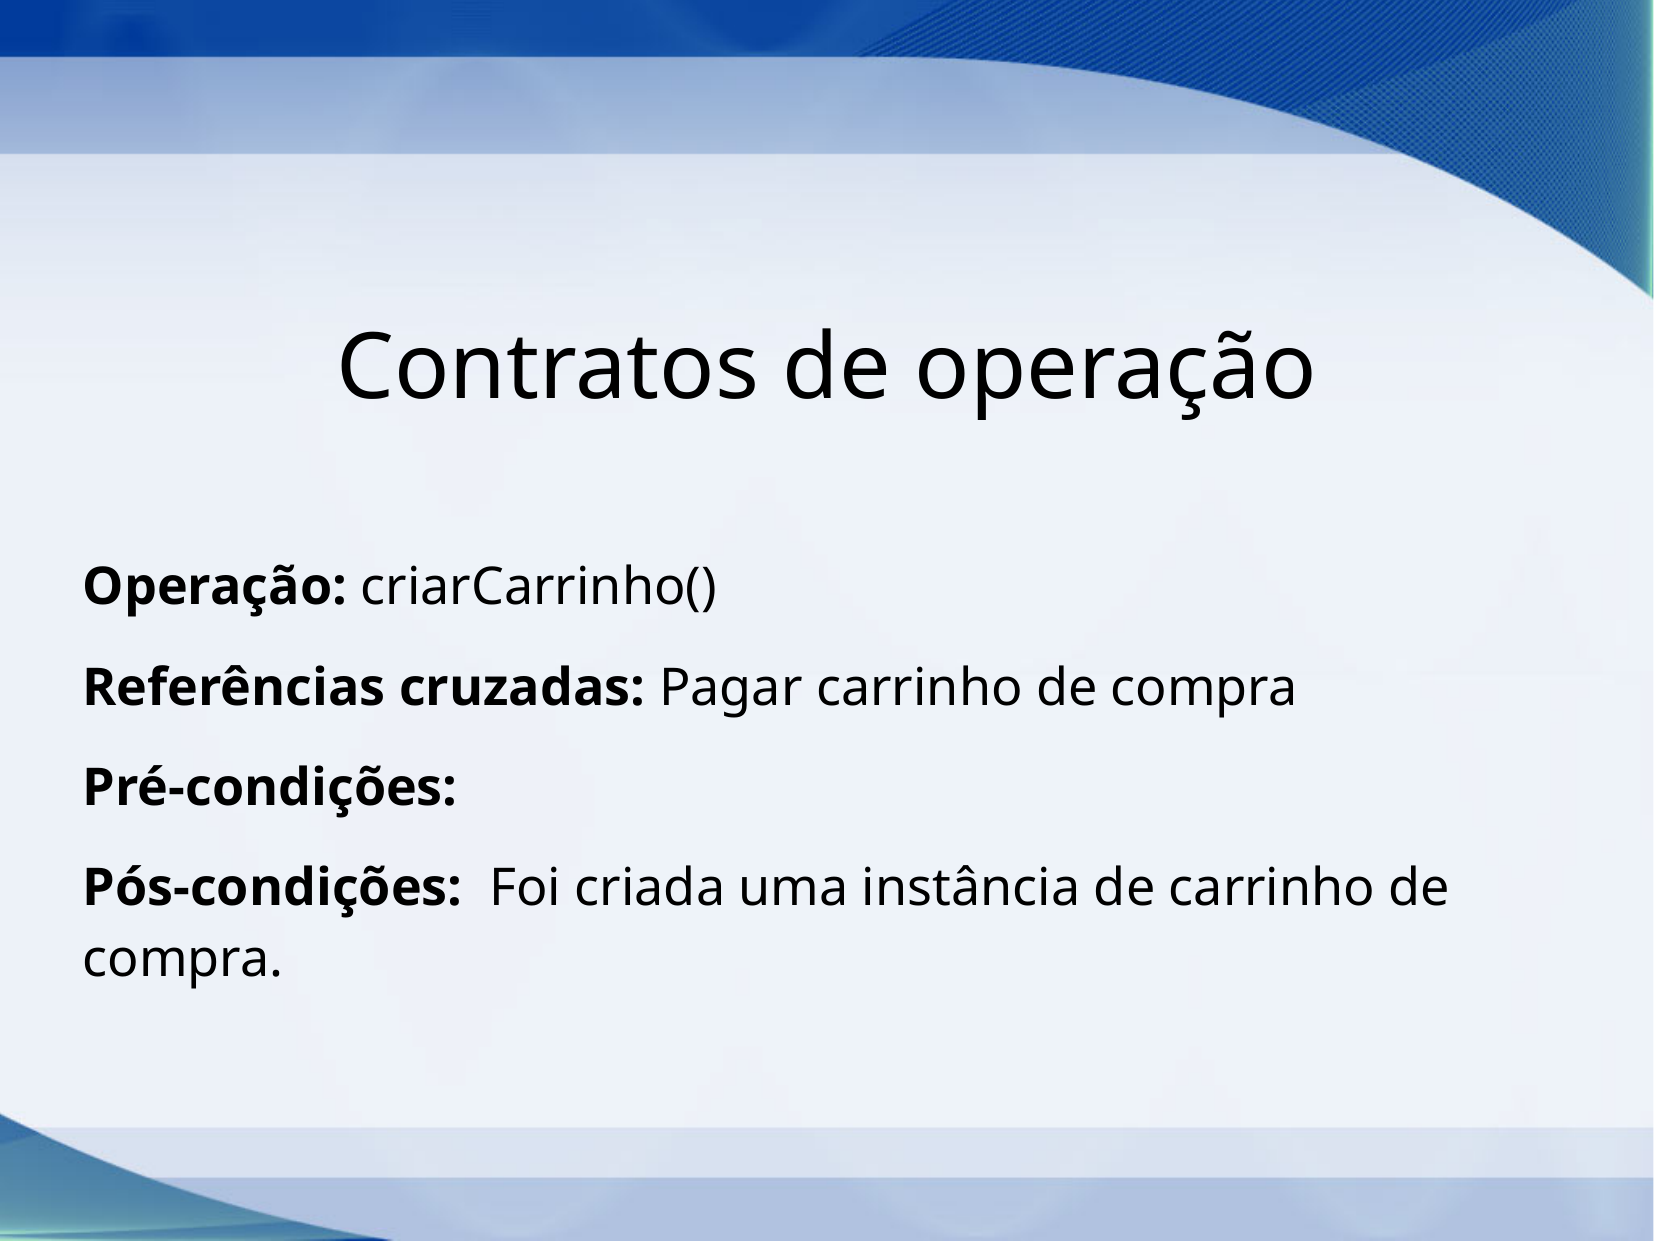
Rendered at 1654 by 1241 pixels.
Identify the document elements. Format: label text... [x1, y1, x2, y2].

picture [0, 0, 1654, 1241]
title Contratos de operação [82, 206, 1571, 520]
list Operação: criarCarrinho() Referências cruzadas: Pagar carrinho de compra Pré-condições: Pós-condições: Foi criada uma instância de carrinho de compra. [82, 549, 1571, 1034]
